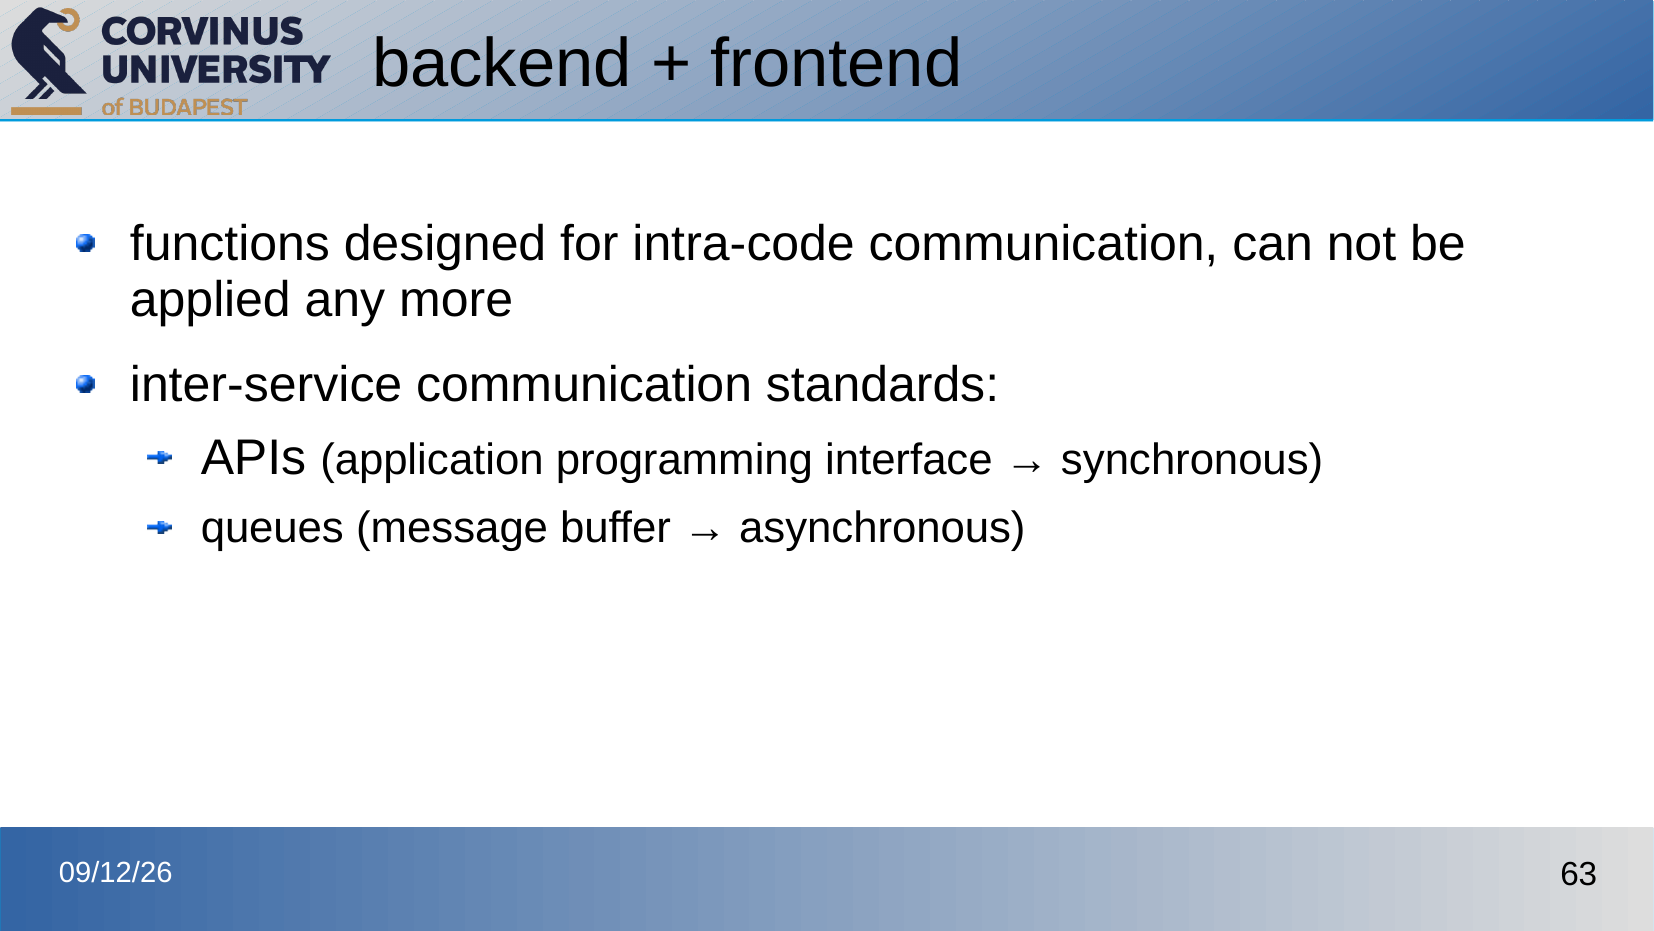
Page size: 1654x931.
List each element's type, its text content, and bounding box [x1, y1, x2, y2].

list functions designed for intra-code communication, can not be applied any more inter-service communication standards: APIs (application programming interface → synchronous) queues (message buffer → asynchronous) [59, 129, 1595, 721]
title backend + frontend [372, 23, 1625, 103]
picture [11, 7, 331, 115]
